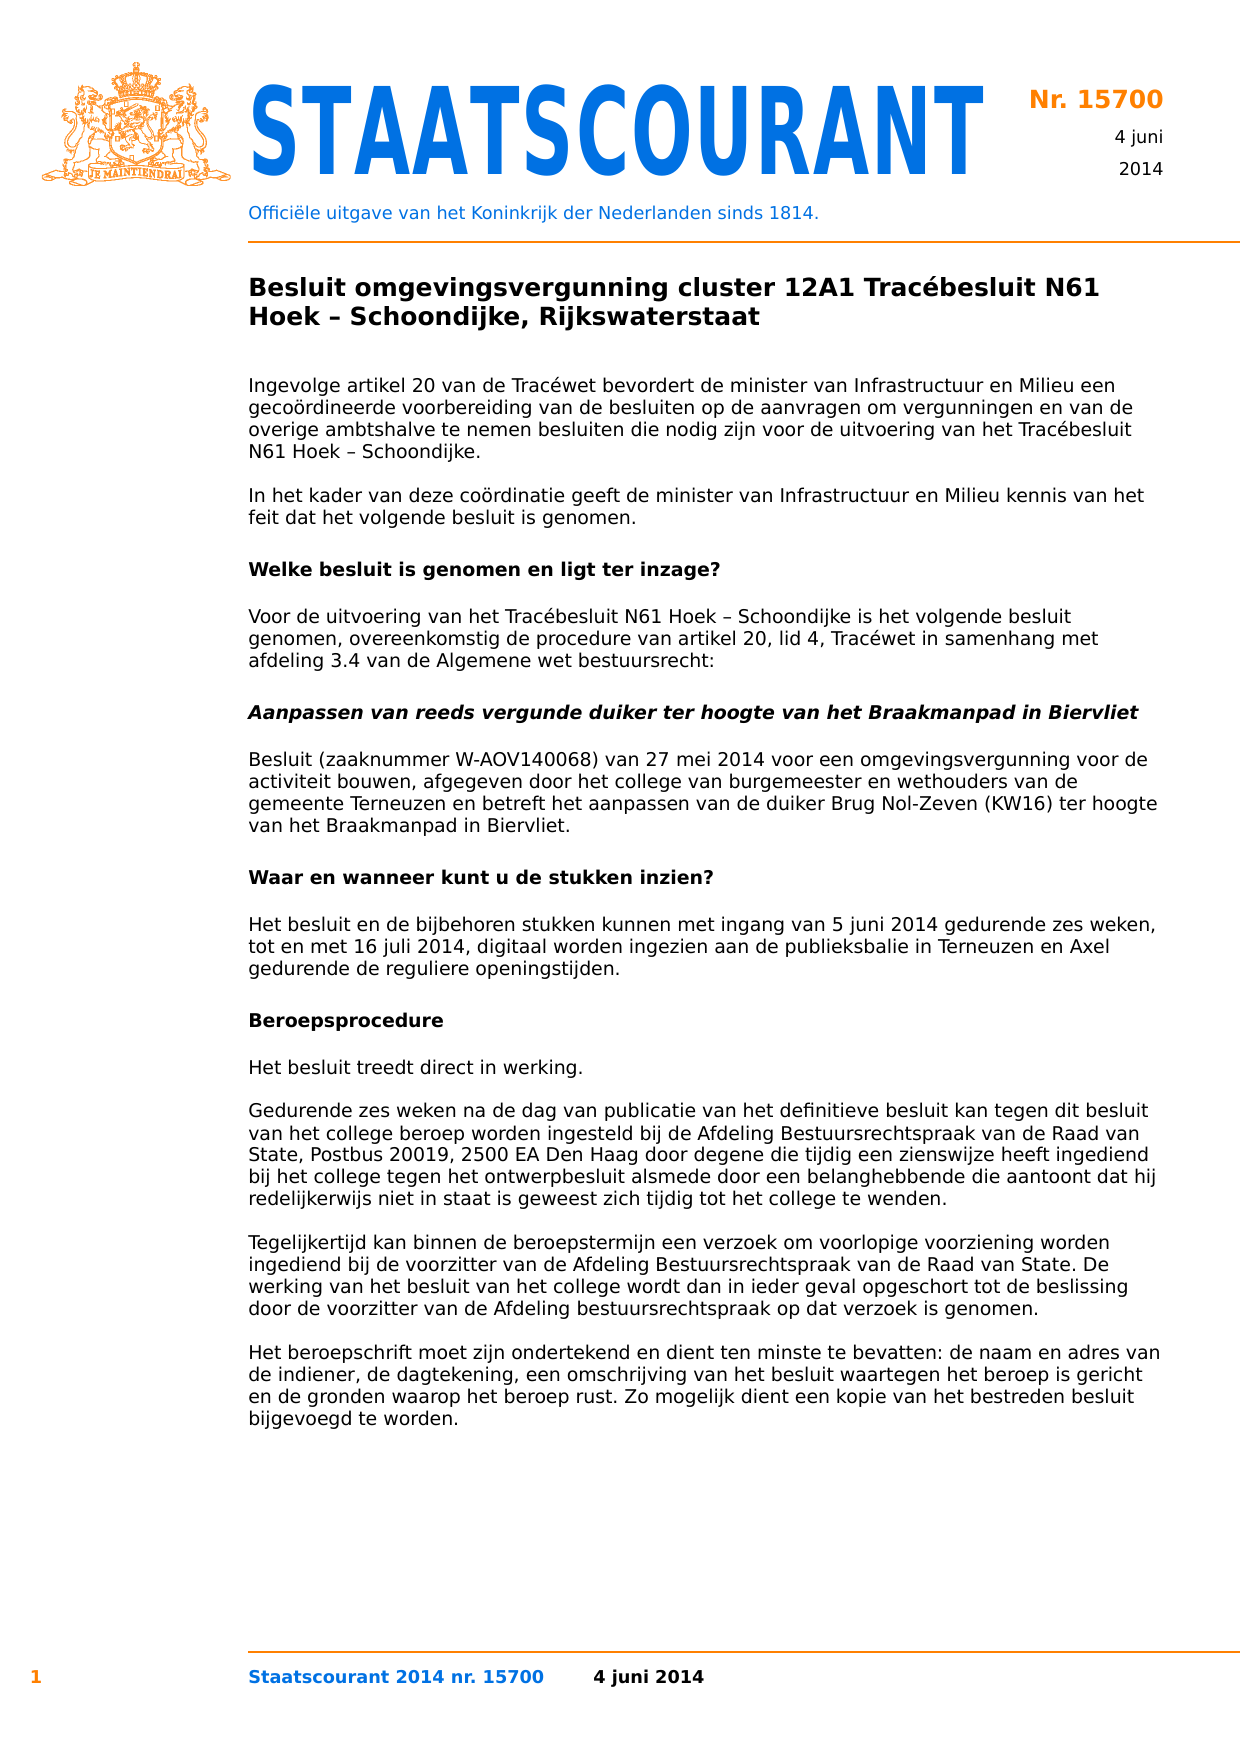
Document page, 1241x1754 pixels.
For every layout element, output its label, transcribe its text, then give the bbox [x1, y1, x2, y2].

subtitle Welke besluit is genomen en ligt ter inzage? [248, 559, 1163, 581]
text In het kader van deze coördinatie geeft de minister van Infrastructuur en Milieu kennis van het feit dat het volgende besluit is genomen. [248, 485, 1163, 529]
subtitle Besluit omgevingsvergunning cluster 12A1 Tracébesluit N61 Hoek – Schoondijke, Rijkswaterstaat [248, 273, 1163, 331]
text Het beroepschrift moet zijn ondertekend en dient ten minste te bevatten: de naam en adres van de indiener, de dagtekening, een omschrijving van het besluit waartegen het beroep is gericht en de gronden waarop het beroep rust. Zo mogelijk dient een kopie van het bestreden besluit bijgevoegd te worden. [248, 1342, 1163, 1430]
subtitle Waar en wanneer kunt u de stukken inzien? [248, 867, 1163, 889]
subtitle Beroepsprocedure [248, 1009, 1163, 1032]
text Het besluit treedt direct in werking. [248, 1057, 1163, 1078]
text Tegelijkertijd kan binnen de beroepstermijn een verzoek om voorlopige voorziening worden ingediend bij de voorzitter van de Afdeling Bestuursrechtspraak van de Raad van State. De werking van het besluit van het college wordt dan in ieder geval opgeschort tot de beslissing door de voorzitter van de Afdeling bestuursrechtspraak op dat verzoek is genomen. [248, 1232, 1163, 1320]
text Gedurende zes weken na de dag van publicatie van het definitieve besluit kan tegen dit besluit van het college beroep worden ingesteld bij de Afdeling Bestuursrechtspraak van de Raad van State, Postbus 20019, 2500 EA Den Haag door degene die tijdig een zienswijze heeft ingediend bij het college tegen het ontwerpbesluit alsmede door een belanghebbende die aantoont dat hij redelijkerwijs niet in staat is geweest zich tijdig tot het college te wenden. [248, 1100, 1163, 1210]
table_header STAATSCOURANT [248, 62, 998, 203]
table_cell Officiële uitgave van het Koninkrijk der Nederlanden sinds 1814. [248, 203, 1240, 241]
text Besluit (zaaknummer W-AOV140068) van 27 mei 2014 voor een omgevingsvergunning voor de activiteit bouwen, afgegeven door het college van burgemeester en wethouders van de gemeente Terneuzen en betreft het aanpassen van de duiker Brug Nol-Zeven (KW16) ter hoogte van het Braakmanpad in Biervliet. [248, 749, 1163, 837]
subtitle Aanpassen van reeds vergunde duiker ter hoogte van het Braakmanpad in Biervliet [248, 702, 1163, 724]
text Ingevolge artikel 20 van de Tracéwet bevordert de minister van Infrastructuur en Milieu een gecoördineerde voorbereiding van de besluiten op de aanvragen om vergunningen en van de overige ambtshalve te nemen besluiten die nodig zijn voor de uitvoering van het Tracébesluit N61 Hoek – Schoondijke. [248, 375, 1163, 463]
table_header Nr. 15700 [998, 62, 1240, 121]
table_cell 4 juni [998, 121, 1240, 153]
text Het besluit en de bijbehoren stukken kunnen met ingang van 5 juni 2014 gedurende zes weken, tot en met 16 juli 2014, digitaal worden ingezien aan de publieksbalie in Terneuzen en Axel gedurende de reguliere openingstijden. [248, 914, 1163, 979]
table_cell 2014 [998, 153, 1240, 203]
picture [41, 62, 231, 186]
table_header [25, 62, 248, 241]
text Voor de uitvoering van het Tracébesluit N61 Hoek – Schoondijke is het volgende besluit genomen, overeenkomstig de procedure van artikel 20, lid 4, Tracéwet in samenhang met afdeling 3.4 van de Algemene wet bestuursrecht: [248, 606, 1163, 672]
